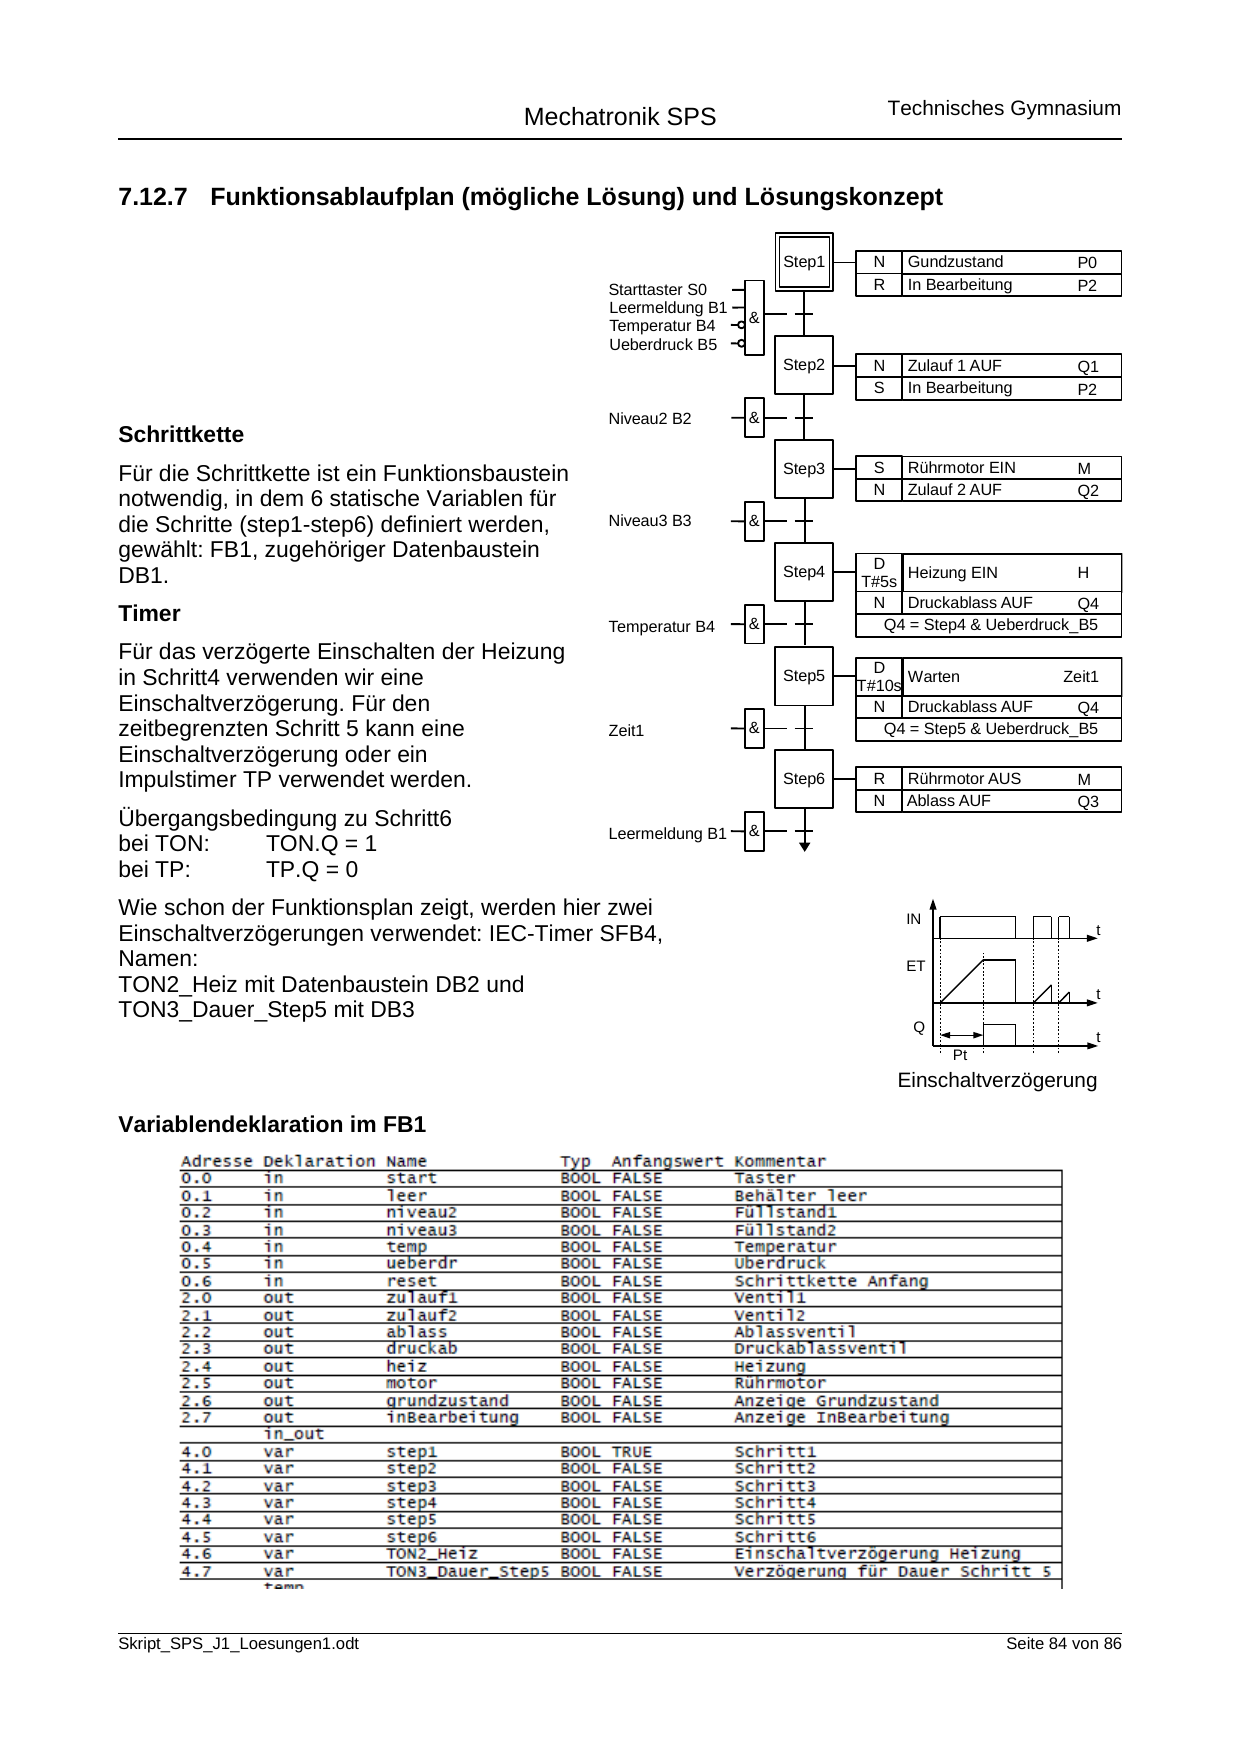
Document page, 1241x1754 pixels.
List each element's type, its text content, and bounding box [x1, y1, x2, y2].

text Wie schon der Funktionsplan zeigt, werden hier zwei Einschaltverzögerungen verwendet: IEC-Timer SFB4, Namen: TON2_Heiz mit Datenbaustein DB2 und TON3_Dauer_Step5 mit DB3 [118, 886, 1122, 1023]
picture [174, 1149, 1066, 1589]
text Für die Schrittkette ist ein Funktionsbaustein notwendig, in dem 6 statische Variablen für die Schritte (step1-step6) definiert werden, gewählt: FB1, zugehöriger Datenbaustein DB1. [118, 460, 597, 588]
text Timer [118, 601, 597, 626]
text Variablendeklaration im FB1 [118, 1111, 1122, 1137]
subtitle Funktionsablaufplan (mögliche Lösung) und Lösungskonzept [118, 183, 1122, 211]
text Für das verzögerte Einschalten der Heizung in Schritt4 verwenden wir eine Einschaltverzögerung. Für den zeitbegrenzten Schritt 5 kann eine Einschaltverzögerung oder ein Impulstimer TP verwendet werden. [118, 639, 597, 793]
text Einschaltverzögerung [897, 899, 1112, 1092]
text Übergangsbedingung zu Schritt6 bei TON: TON.Q = 1 bei TP: TP.Q = 0 [118, 805, 1122, 882]
text Schrittkette [118, 422, 597, 448]
